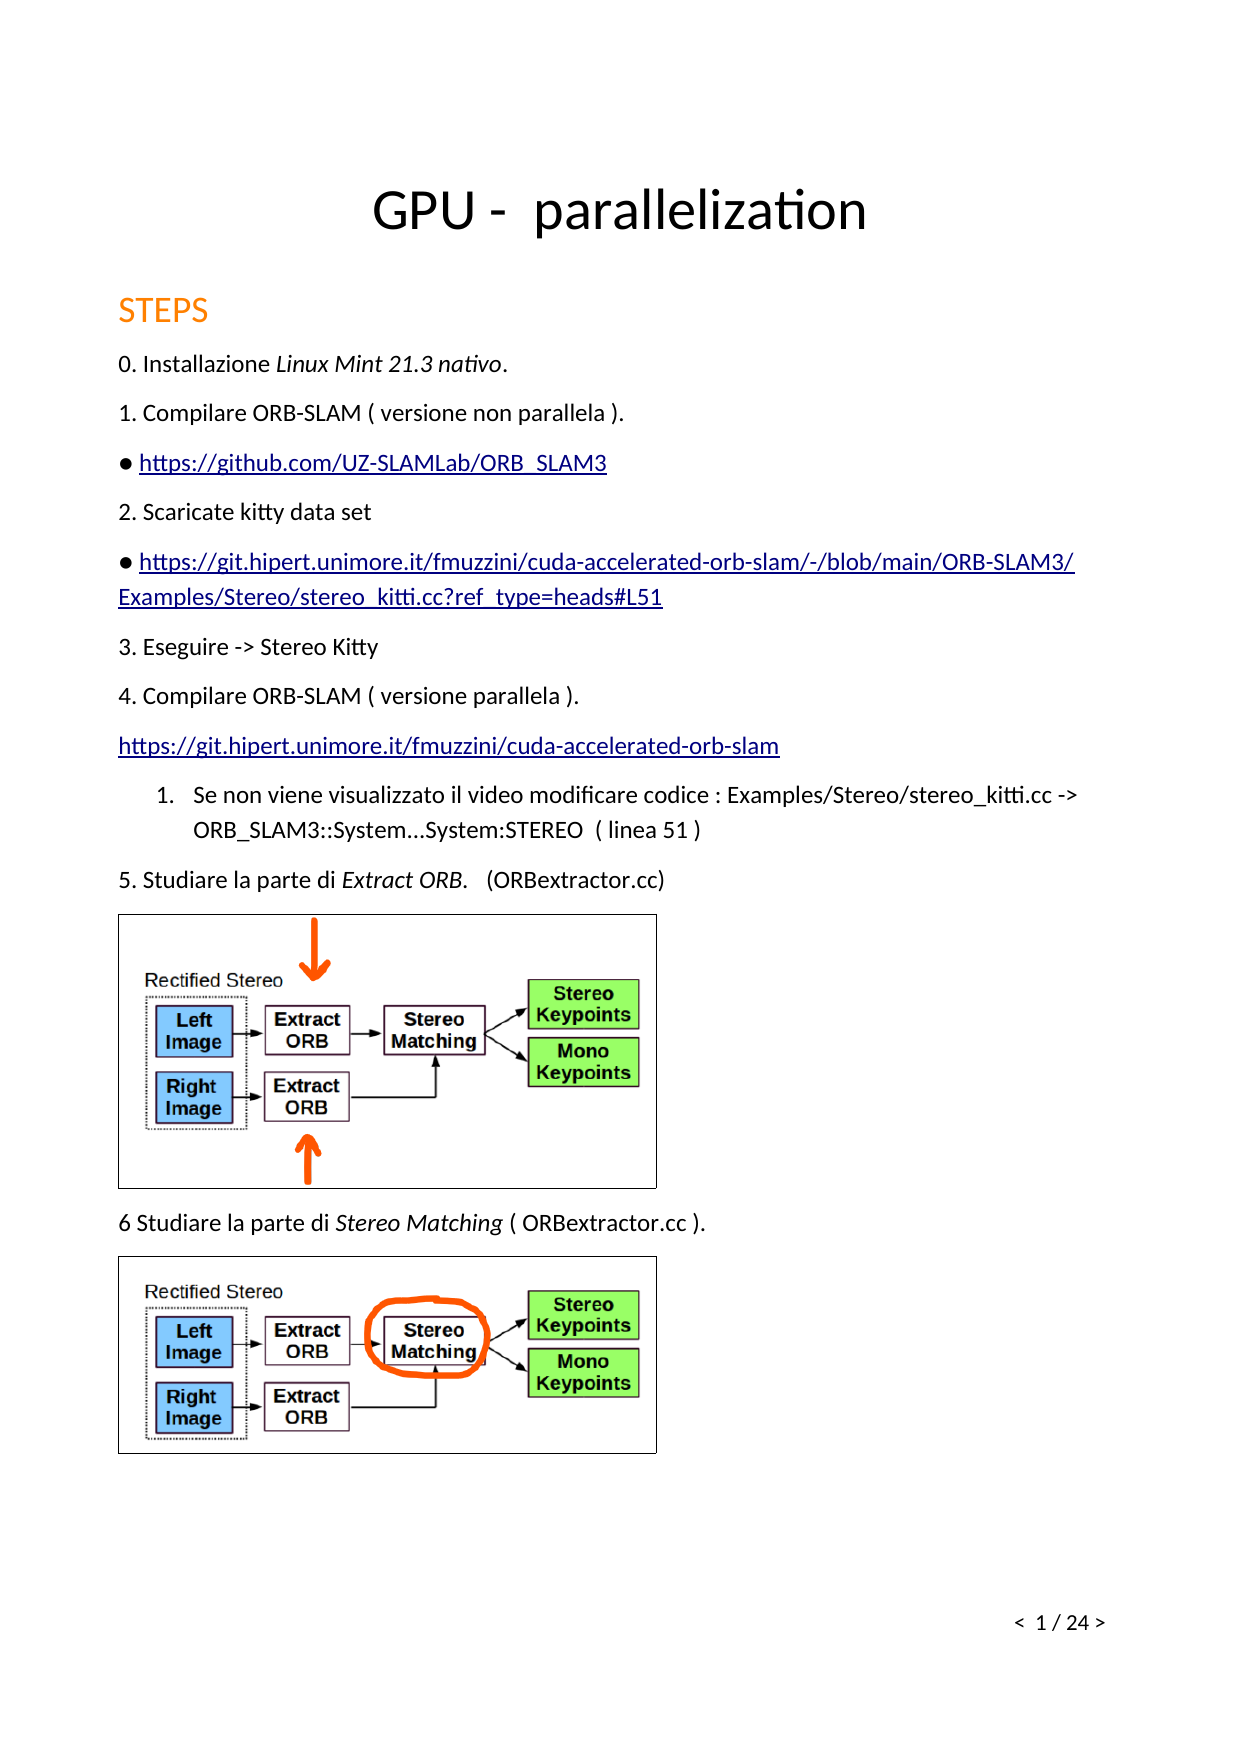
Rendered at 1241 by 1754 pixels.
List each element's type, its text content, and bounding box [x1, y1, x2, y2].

subtitle STEPS [118, 286, 1122, 332]
text 0. Installazione Linux Mint 21.3 nativo. [118, 348, 1122, 378]
text 2. Scaricate kitty data set [118, 496, 1122, 527]
text 3. Eseguire -> Stereo Kitty [118, 631, 1122, 661]
title GPU - parallelization [118, 173, 1122, 244]
text 1. Compilare ORB-SLAM ( versione non parallela ). [118, 397, 1122, 428]
text 6 Studiare la parte di Stereo Matching ( ORBextractor.cc ). [118, 1207, 1122, 1237]
picture [121, 1259, 654, 1450]
picture [121, 916, 654, 1185]
text ● https://git.hipert.unimore.it/fmuzzini/cuda-accelerated-orb-slam/-/blob/main/ORB-SLAM3/Examples/Stereo/stereo_kitti.cc?ref_type=heads#L51 [118, 546, 1122, 612]
list Se non viene visualizzato il video modificare codice : Examples/Stereo/stereo_kitti.cc -> ORB_SLAM3::System...System:STEREO ( linea 51 ) [156, 779, 1122, 845]
text https://git.hipert.unimore.it/fmuzzini/cuda-accelerated-orb-slam [118, 730, 1122, 760]
text ● https://github.com/UZ-SLAMLab/ORB_SLAM3 [118, 447, 1122, 477]
text 5. Studiare la parte di Extract ORB. (ORBextractor.cc) [118, 864, 1122, 894]
text 4. Compilare ORB-SLAM ( versione parallela ). [118, 680, 1122, 711]
